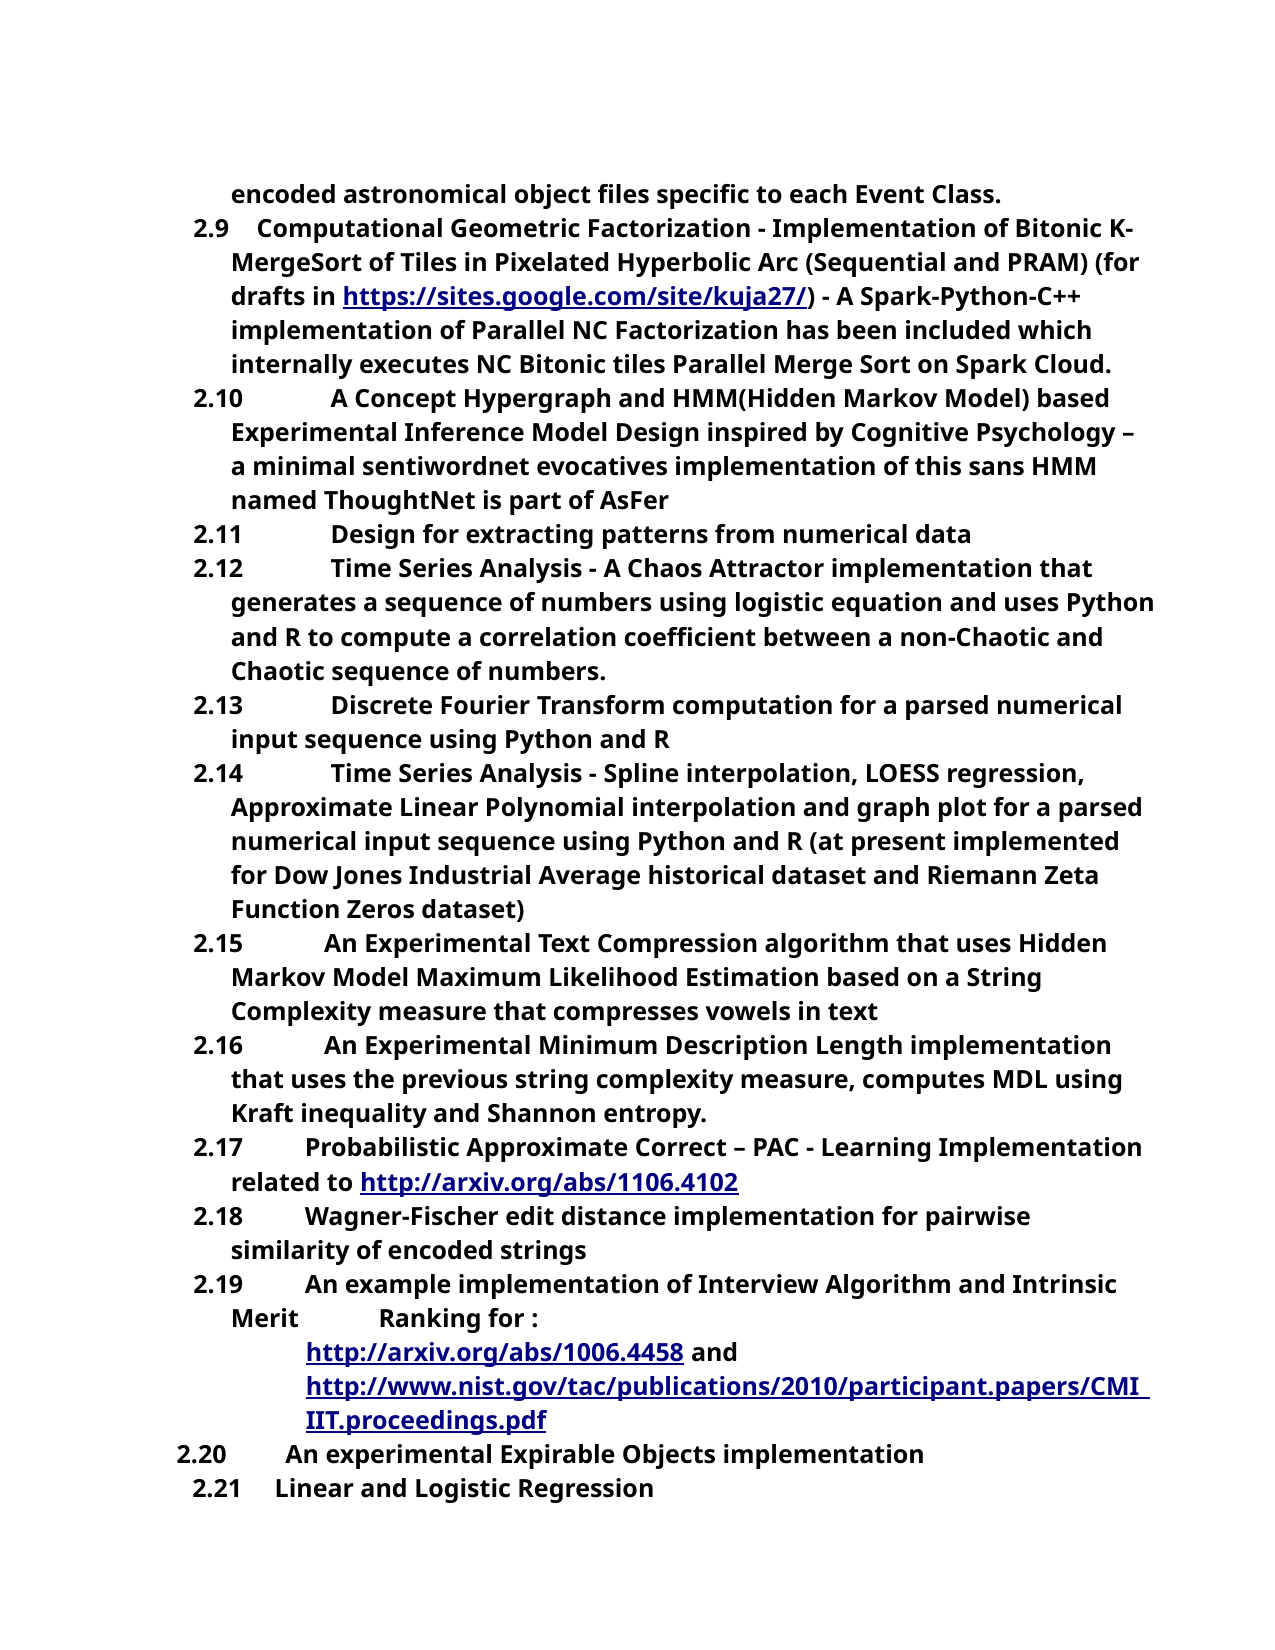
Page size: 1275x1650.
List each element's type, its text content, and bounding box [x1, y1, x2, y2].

list Probabilistic Approximate Correct – PAC - Learning Implementation related to http://arxiv.org/abs/1106.4102 [193, 1130, 1157, 1198]
list Time Series Analysis - A Chaos Attractor implementation that generates a sequence of numbers using logistic equation and uses Python and R to compute a correlation coefficient between a non-Chaotic and Chaotic sequence of numbers. [193, 551, 1157, 687]
list An Experimental Minimum Description Length implementation that uses the previous string complexity measure, computes MDL using Kraft inequality and Shannon entropy. [193, 1028, 1157, 1130]
text 2.20 An experimental Expirable Objects implementation [118, 1437, 1157, 1471]
list encoded astronomical object files specific to each Event Class. [193, 176, 1157, 210]
text 2.21 Linear and Logistic Regression [118, 1471, 1157, 1505]
list Discrete Fourier Transform computation for a parsed numerical input sequence using Python and R [193, 687, 1157, 755]
list Time Series Analysis - Spline interpolation, LOESS regression, Approximate Linear Polynomial interpolation and graph plot for a parsed numerical input sequence using Python and R (at present implemented for Dow Jones Industrial Average historical dataset and Riemann Zeta Function Zeros dataset) [193, 755, 1157, 926]
list Wagner-Fischer edit distance implementation for pairwise similarity of encoded strings [193, 1198, 1157, 1266]
list http://arxiv.org/abs/1006.4458 and http://www.nist.gov/tac/publications/2010/participant.papers/CMI_IIT.proceedings.pdf [268, 1334, 1157, 1437]
list An example implementation of Interview Algorithm and Intrinsic Merit Ranking for : [193, 1266, 1157, 1334]
list Computational Geometric Factorization - Implementation of Bitonic K-MergeSort of Tiles in Pixelated Hyperbolic Arc (Sequential and PRAM) (for drafts in https://sites.google.com/site/kuja27/) - A Spark-Python-C++ implementation of Parallel NC Factorization has been included which internally executes NC Bitonic tiles Parallel Merge Sort on Spark Cloud. [193, 210, 1157, 381]
list A Concept Hypergraph and HMM(Hidden Markov Model) based Experimental Inference Model Design inspired by Cognitive Psychology – a minimal sentiwordnet evocatives implementation of this sans HMM named ThoughtNet is part of AsFer [193, 381, 1157, 517]
list Design for extracting patterns from numerical data [193, 517, 1157, 551]
list An Experimental Text Compression algorithm that uses Hidden Markov Model Maximum Likelihood Estimation based on a String Complexity measure that compresses vowels in text [193, 926, 1157, 1028]
